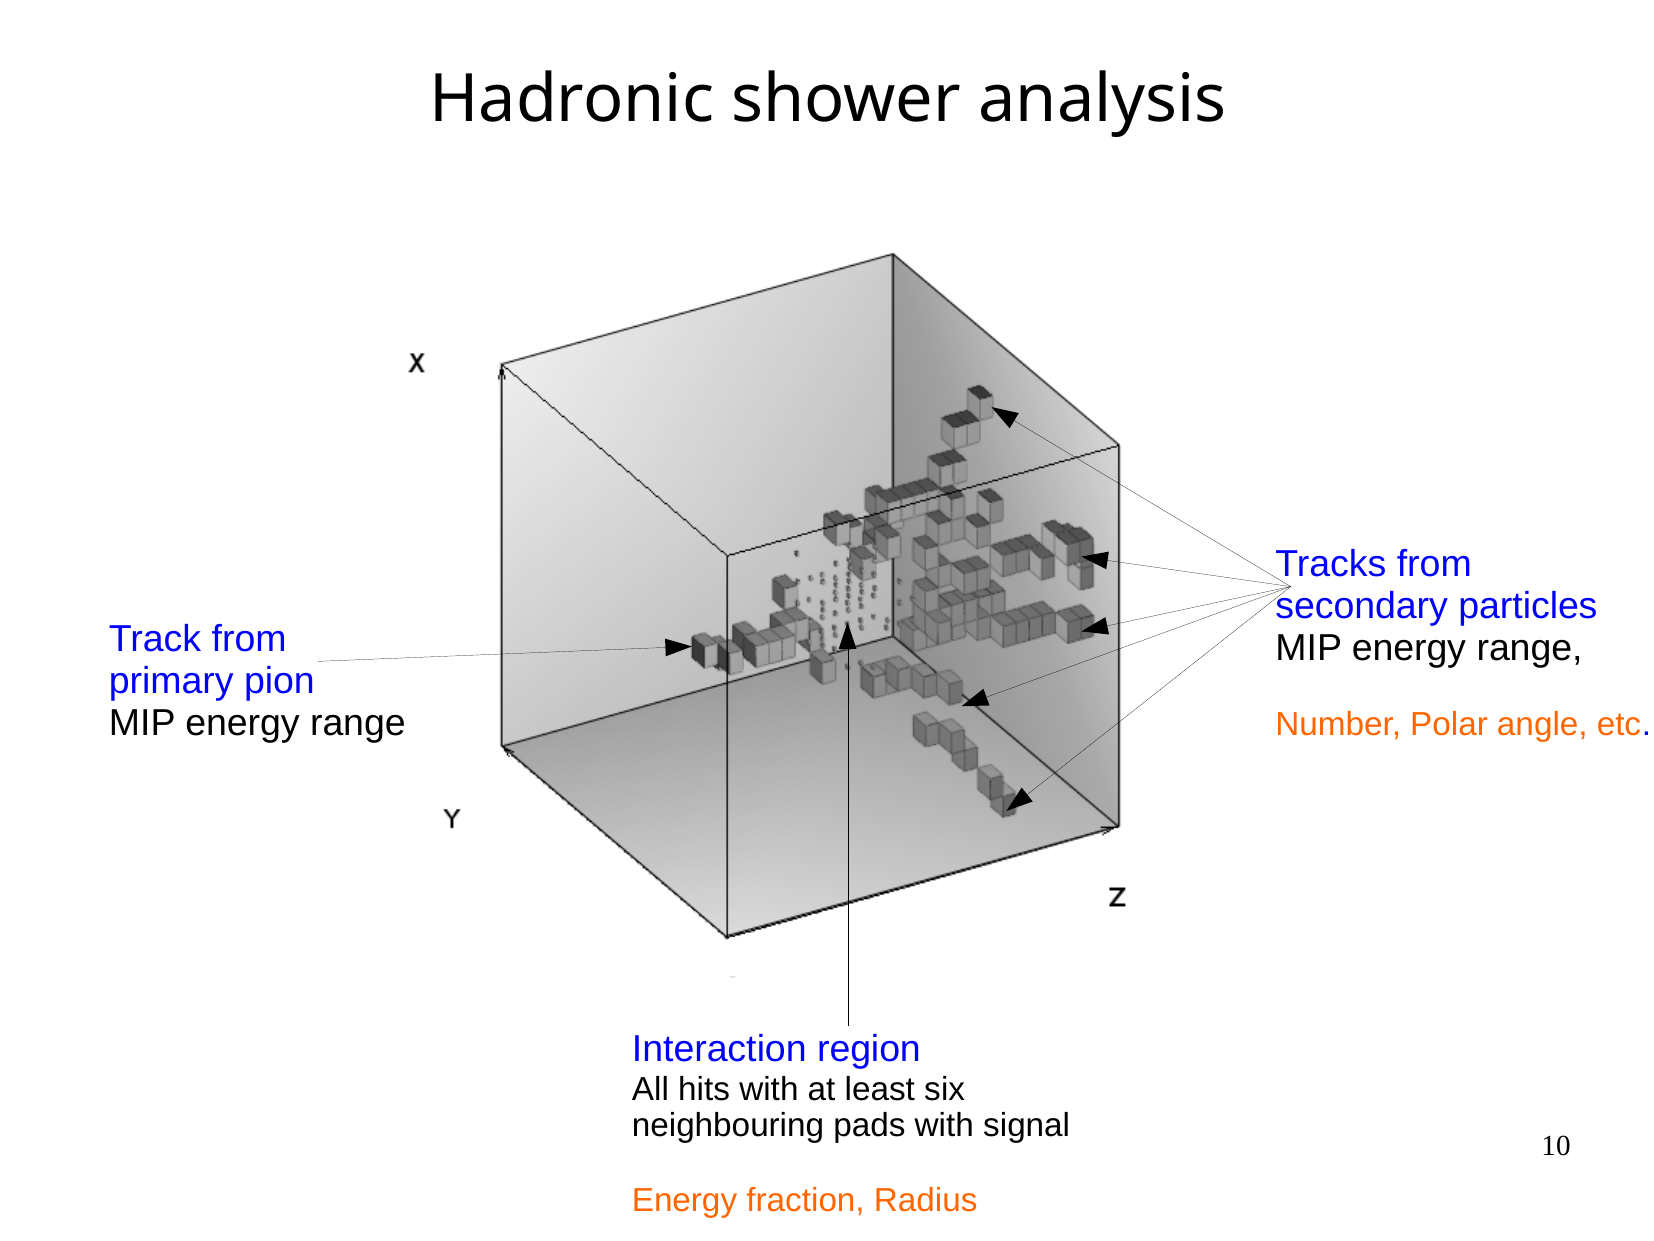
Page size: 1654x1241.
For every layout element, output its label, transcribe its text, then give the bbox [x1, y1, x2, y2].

title Hadronic shower analysis [85, 22, 1571, 168]
picture [390, 236, 1166, 1001]
text_box Track from primary pion MIP energy range [94, 609, 468, 751]
text_box Interaction region All hits with at least six neighbouring pads with signal Energy fraction, Radius [617, 1020, 1086, 1226]
text_box Tracks from secondary particles MIP energy range, Number, Polar angle, etc. [1260, 534, 1654, 750]
